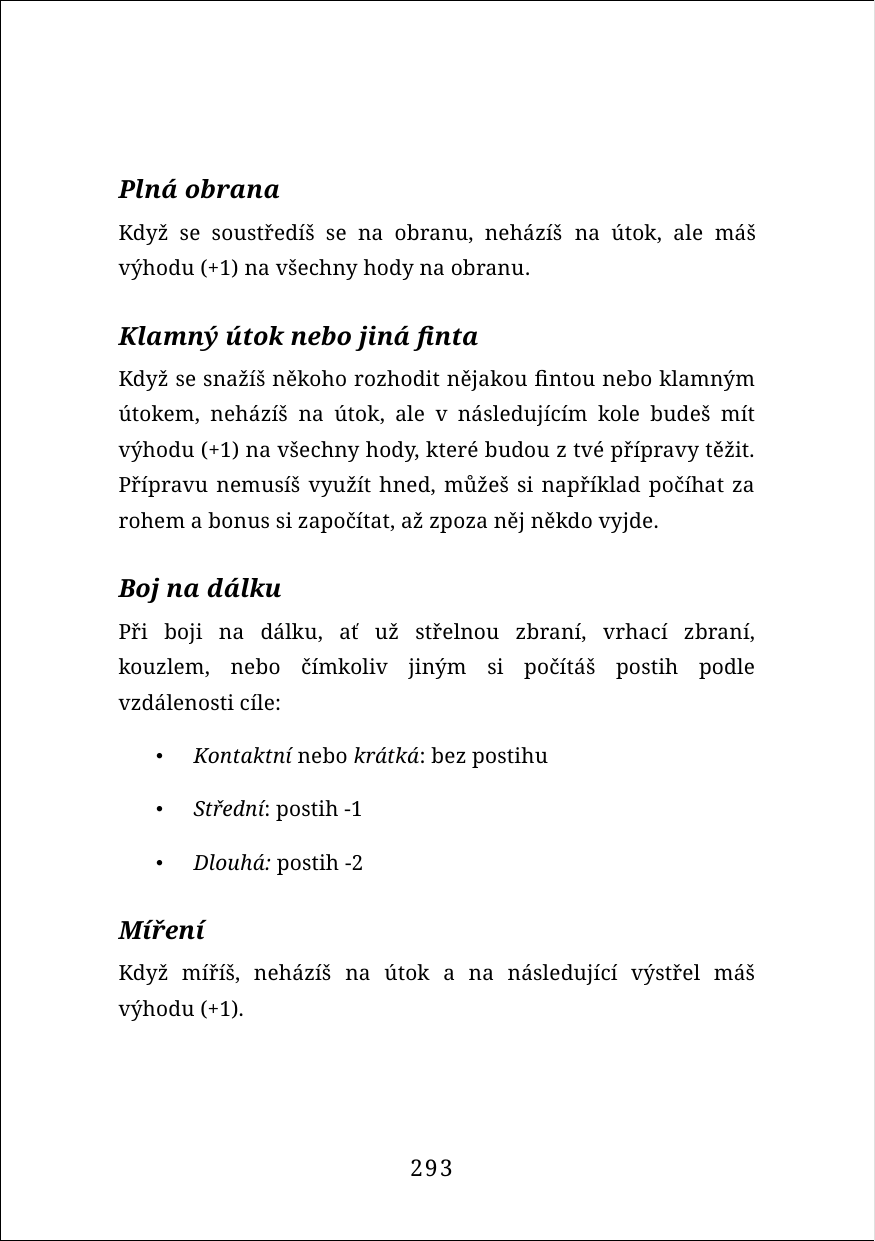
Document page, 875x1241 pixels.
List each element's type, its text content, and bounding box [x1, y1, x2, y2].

text Když míříš, neházíš na útok a na následující výstřel máš výhodu (+1). [118, 958, 756, 1022]
subtitle Plná obrana [118, 172, 756, 206]
text Když se snažíš někoho rozhodit nějakou fintou nebo klamným útokem, neházíš na útok, ale v následujícím kole budeš mít výhodu (+1) na všechny hody, které budou z tvé přípravy těžit. Přípravu nemusíš využít hned, můžeš si například počíhat za rohem a bonus si započítat, až zpoza něj někdo vyjde. [118, 364, 756, 534]
text Když se soustředíš se na obranu, neházíš na útok, ale máš výhodu (+1) na všechny hody na obranu. [118, 218, 756, 282]
list Kontaktní nebo krátká: bez postihu [156, 741, 756, 769]
list Střední: postih -1 [156, 794, 756, 823]
list Dlouhá: postih -2 [156, 848, 756, 876]
text Při boji na dálku, ať už střelnou zbraní, vrhací zbraní, kouzlem, nebo čímkoliv jiným si počítáš postih podle vzdálenosti cíle: [118, 617, 756, 716]
subtitle Klamný útok nebo jiná finta [118, 318, 756, 352]
subtitle Míření [118, 913, 756, 947]
subtitle Boj na dálku [118, 571, 756, 605]
